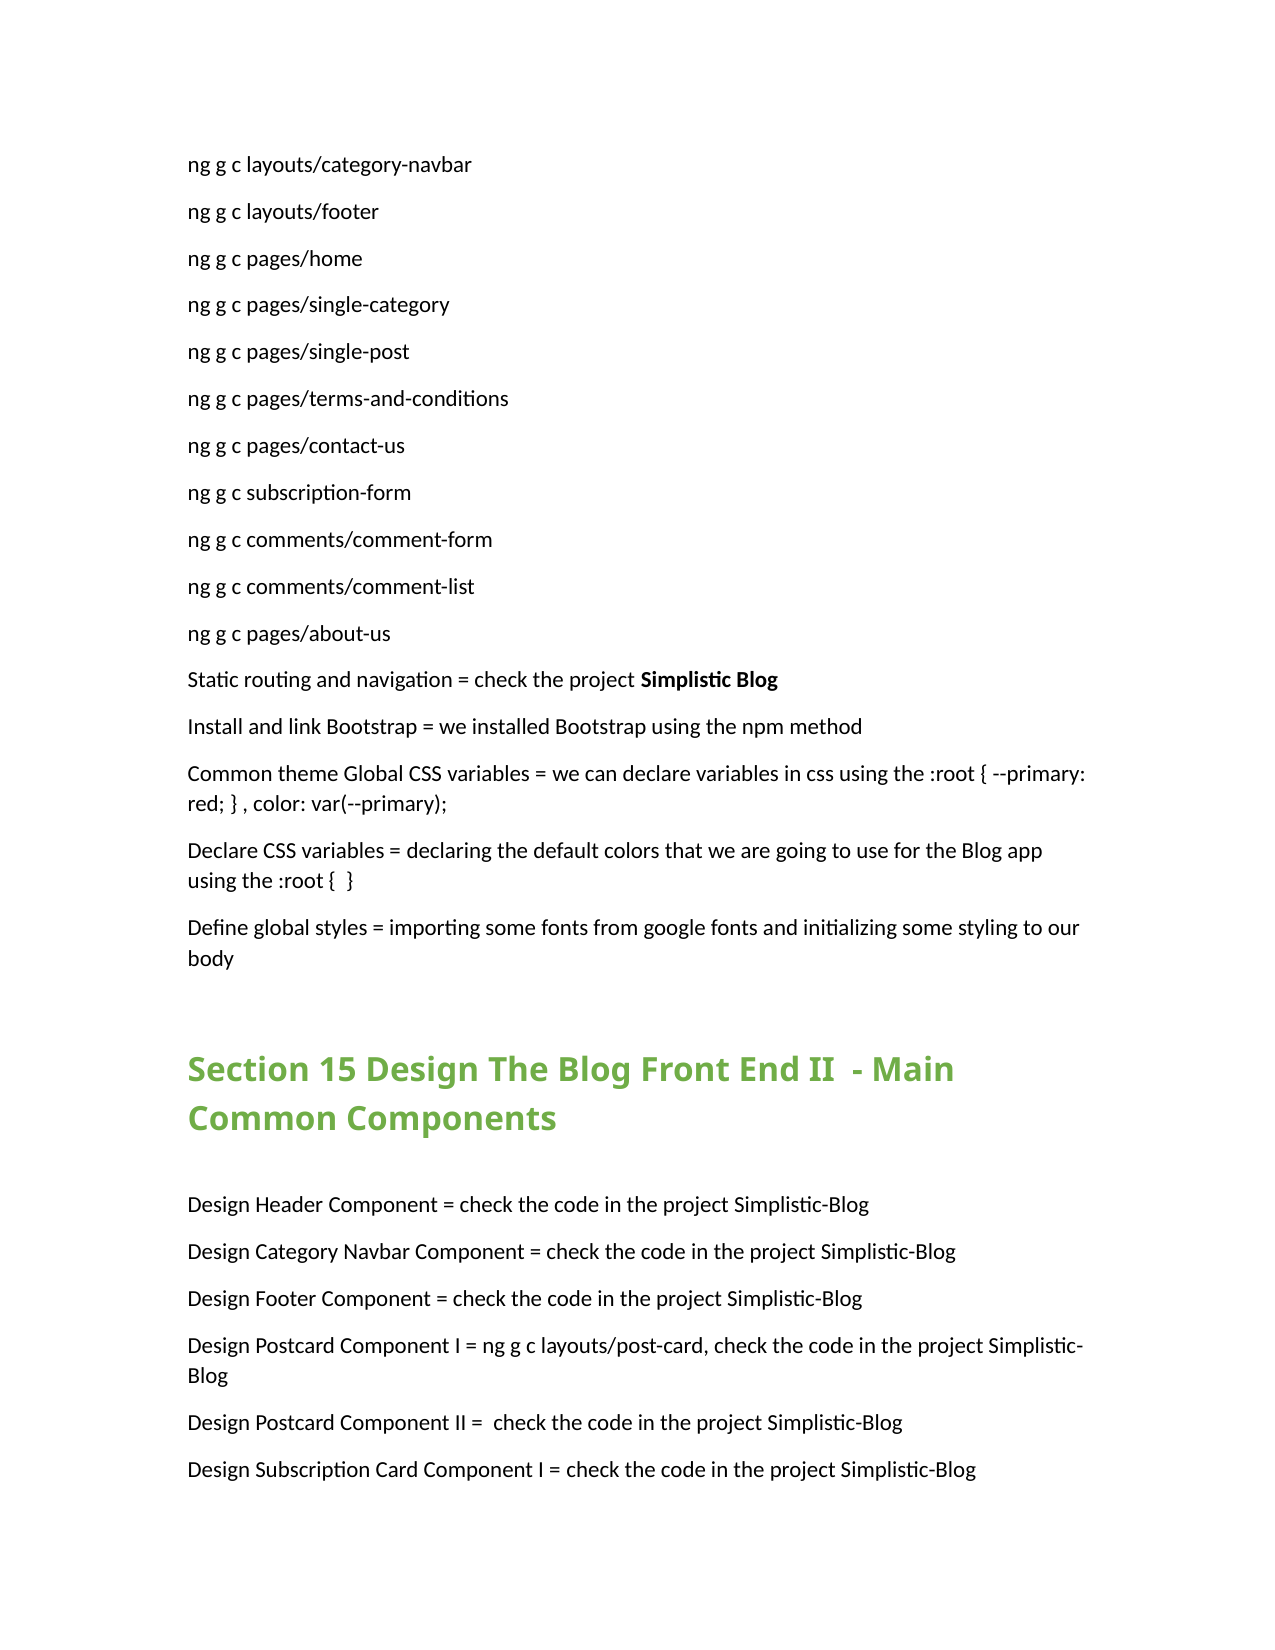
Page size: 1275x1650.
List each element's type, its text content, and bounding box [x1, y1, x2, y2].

text ng g c pages/about-us [187, 619, 1087, 647]
text Common theme Global CSS variables = we can declare variables in css using the :root { --primary: red; } , color: var(--primary); [187, 759, 1087, 818]
text Define global styles = importing some fonts from google fonts and initializing some styling to our body [187, 913, 1087, 972]
text ng g c pages/single-post [187, 337, 1087, 366]
text Install and link Bootstrap = we installed Bootstrap using the npm method [187, 712, 1087, 741]
text Design Subscription Card Component I = check the code in the project Simplistic-Blog [187, 1455, 1087, 1483]
text Design Category Navbar Component = check the code in the project Simplistic-Blog [187, 1237, 1087, 1266]
text ng g c layouts/category-navbar [187, 150, 1087, 178]
subtitle Section 15 Design The Blog Front End II - Main Common Components [187, 1046, 1087, 1140]
text Declare CSS variables = declaring the default colors that we are going to use for the Blog app using the :root { } [187, 836, 1087, 895]
text Design Postcard Component II = check the code in the project Simplistic-Blog [187, 1408, 1087, 1436]
text Design Header Component = check the code in the project Simplistic-Blog [187, 1191, 1087, 1219]
text ng g c pages/single-category [187, 291, 1087, 319]
text ng g c comments/comment-form [187, 525, 1087, 553]
text ng g c subscription-form [187, 478, 1087, 506]
text ng g c pages/home [187, 244, 1087, 272]
text Design Postcard Component I = ng g c layouts/post-card, check the code in the project Simplistic-Blog [187, 1331, 1087, 1389]
text ng g c pages/contact-us [187, 431, 1087, 459]
text ng g c comments/comment-list [187, 572, 1087, 600]
text ng g c layouts/footer [187, 197, 1087, 225]
text Static routing and navigation = check the project Simplistic Blog [187, 666, 1087, 694]
text ng g c pages/terms-and-conditions [187, 384, 1087, 412]
text Design Footer Component = check the code in the project Simplistic-Blog [187, 1284, 1087, 1312]
